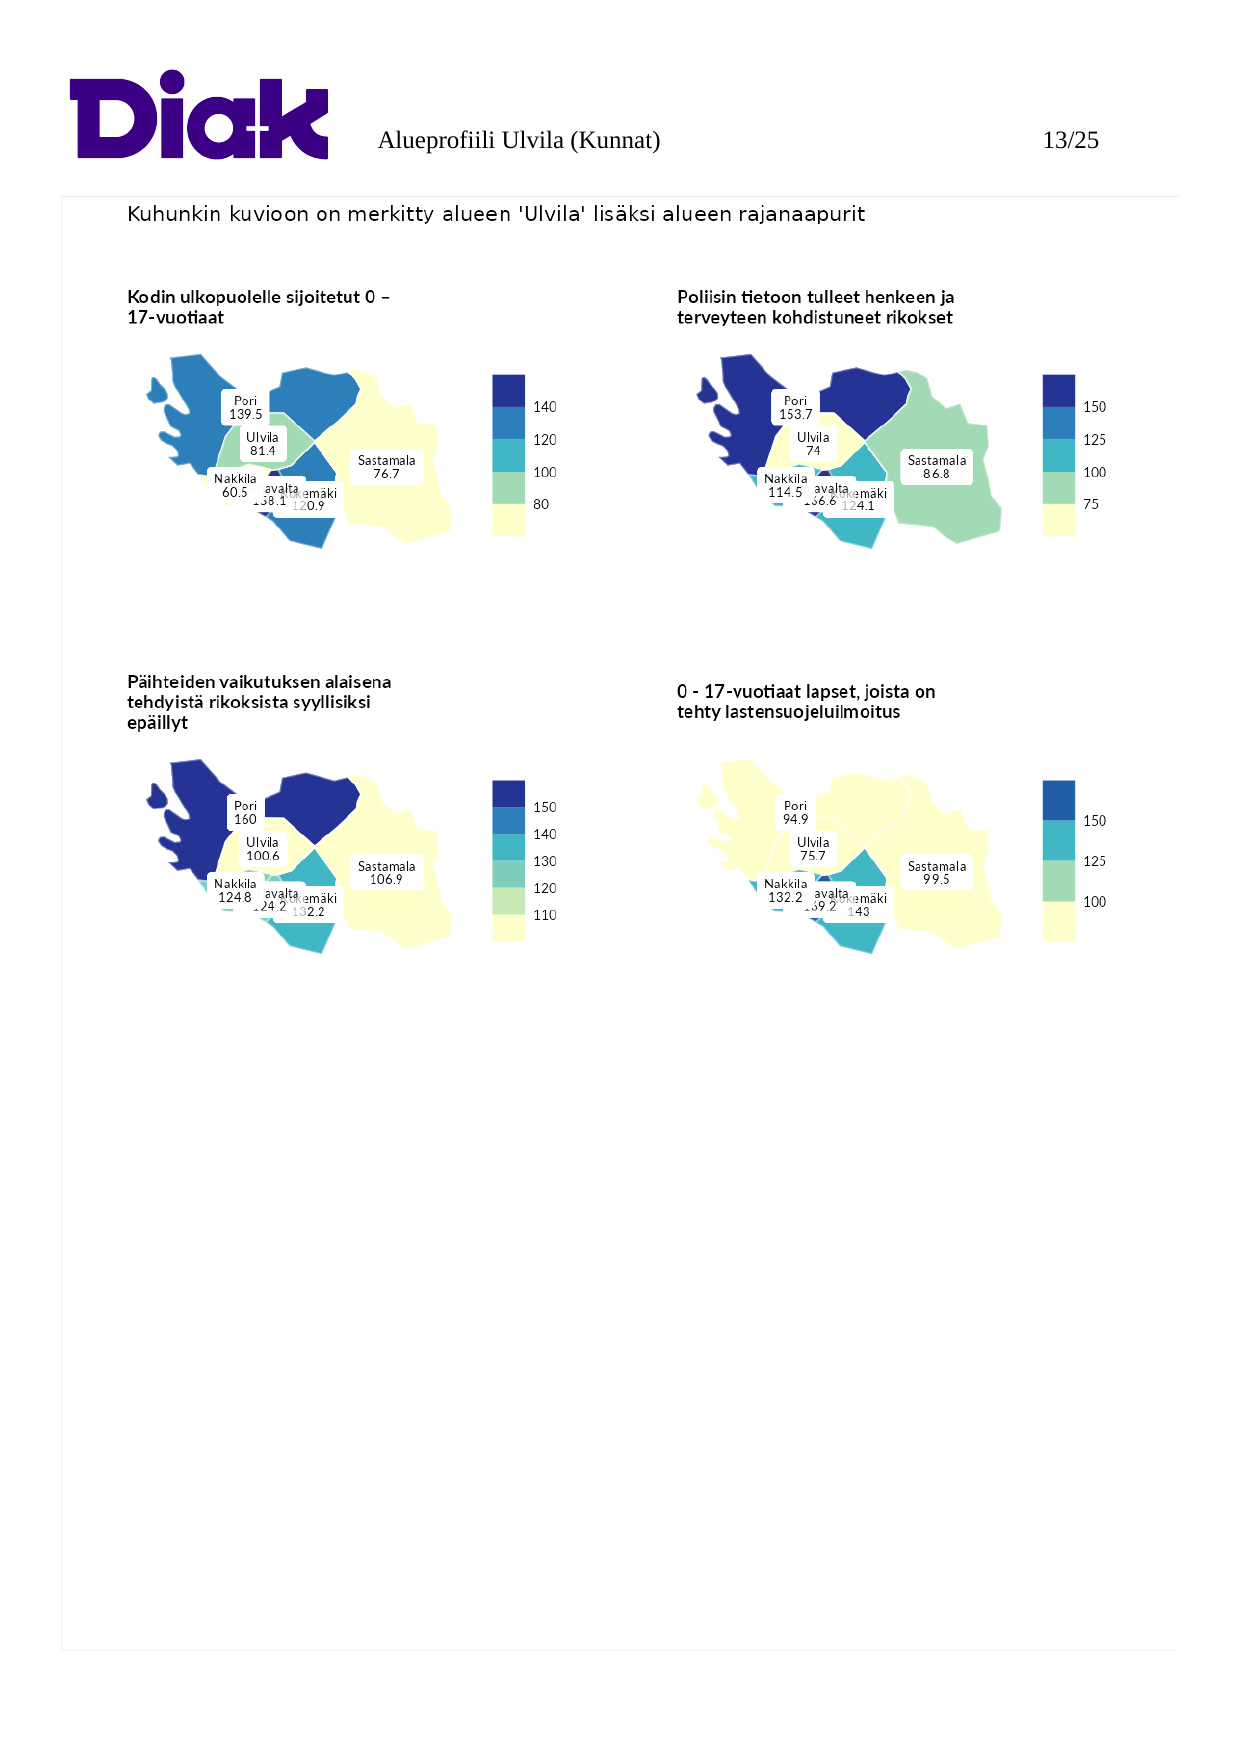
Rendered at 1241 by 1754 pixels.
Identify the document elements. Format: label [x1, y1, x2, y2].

picture [61, 196, 1179, 1651]
